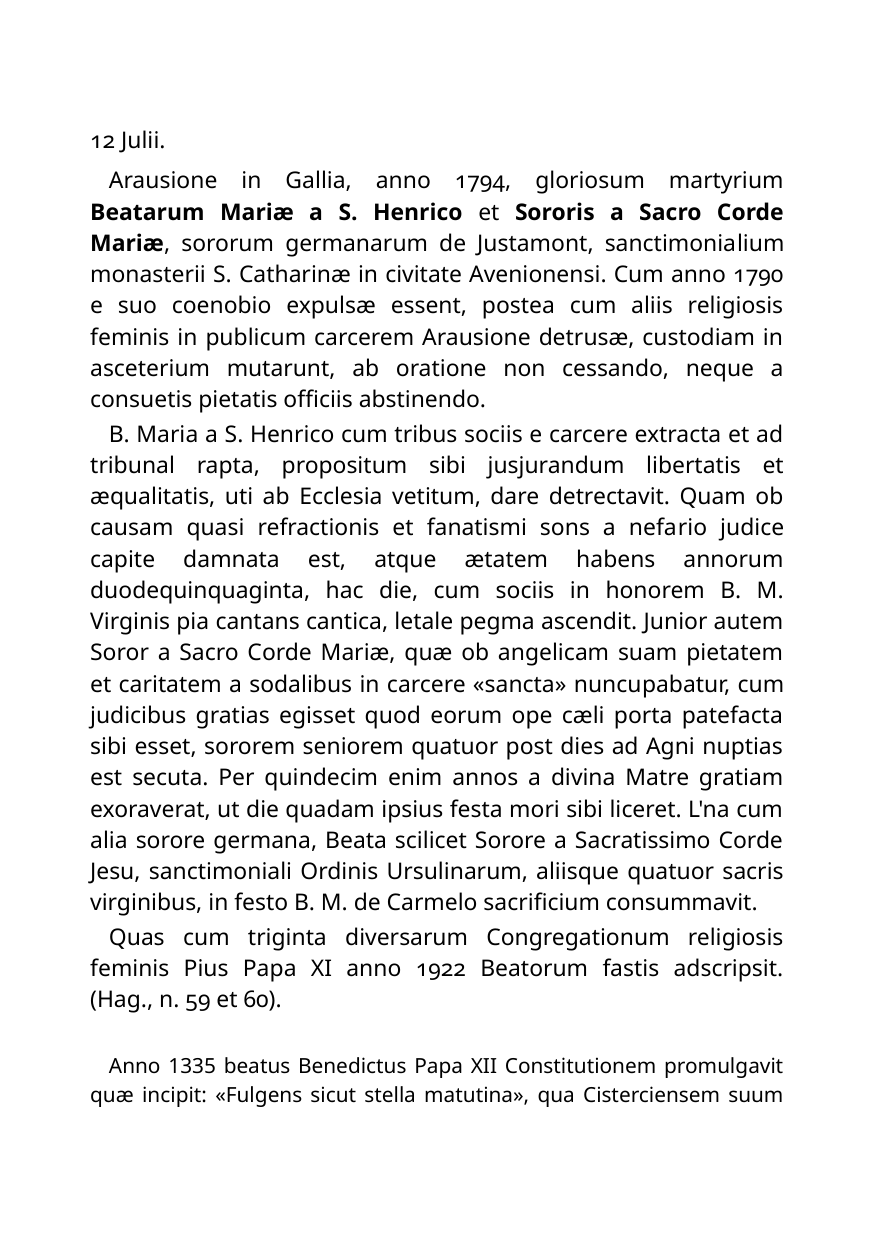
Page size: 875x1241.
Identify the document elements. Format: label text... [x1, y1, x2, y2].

text Anno 1335 beatus Benedictus Papa XII Constitutionem promulgavit quæ inci­pit: «Fulgens sicut stella matutina», qua Cisterciensem suum [90, 1052, 784, 1108]
text Quas cum triginta diversarum Congregationum religiosis feminis Pius Papa XI anno 1922 Beatorum fastis adscripsit. (Hag., n. 59 et 60). [90, 921, 784, 1014]
text Arausione in Gallia, anno 1794, gloriosum martyrium Beatarum Mariæ a S. Henrico et Sororis a Sacro Corde Mariæ, sororum germanarum de Justamont, sanctimonia­lium monasterii S. Catharinæ in civitate Avenionensi. Cum anno 1790 e suo coenobio expulsæ essent, postea cum aliis religiosis feminis in publicum carcerem Arausione detrusæ, custodiam in asceterium mutarunt, ab oratione non cessando, neque a consuetis pietatis officiis abstinendo. [90, 164, 784, 414]
text B. Maria a S. Henrico cum tribus sociis e carcere extracta et ad tribunal rapta, propositum sibi jusjurandum libertatis et æqualitatis, uti ab Ecclesia vetitum, dare detrectavit. Quam ob causam quasi refractionis et fanatismi sons a nefa­rio judice capite damnata est, atque ætatem habens annorum duodequinquaginta, hac die, cum sociis in honorem B. M. Virginis pia cantans cantica, letale pegma ascendit. Junior autem Soror a Sacro Corde Mariæ, quæ ob angelicam suam pietatem et caritatem a sodalibus in carcere «sancta» nuncu­pabatur, cum judicibus gratias egisset quod eorum ope cæli porta patefacta sibi esset, sororem seniorem quatuor post dies ad Agni nuptias est secuta. Per quindecim enim annos a divina Matre gratiam exoraverat, ut die quadam ipsius festa mori sibi liceret. L'na cum alia sorore germana, Beata scilicet Sorore a Sacratissimo Corde Jesu, sanctimoniali Ordinis Ursulinarum, aliisque quatuor sacris virginibus, in festo B. M. de Carmelo sacrificium consummavit. [90, 417, 784, 917]
text 12 Julii. [90, 124, 784, 156]
